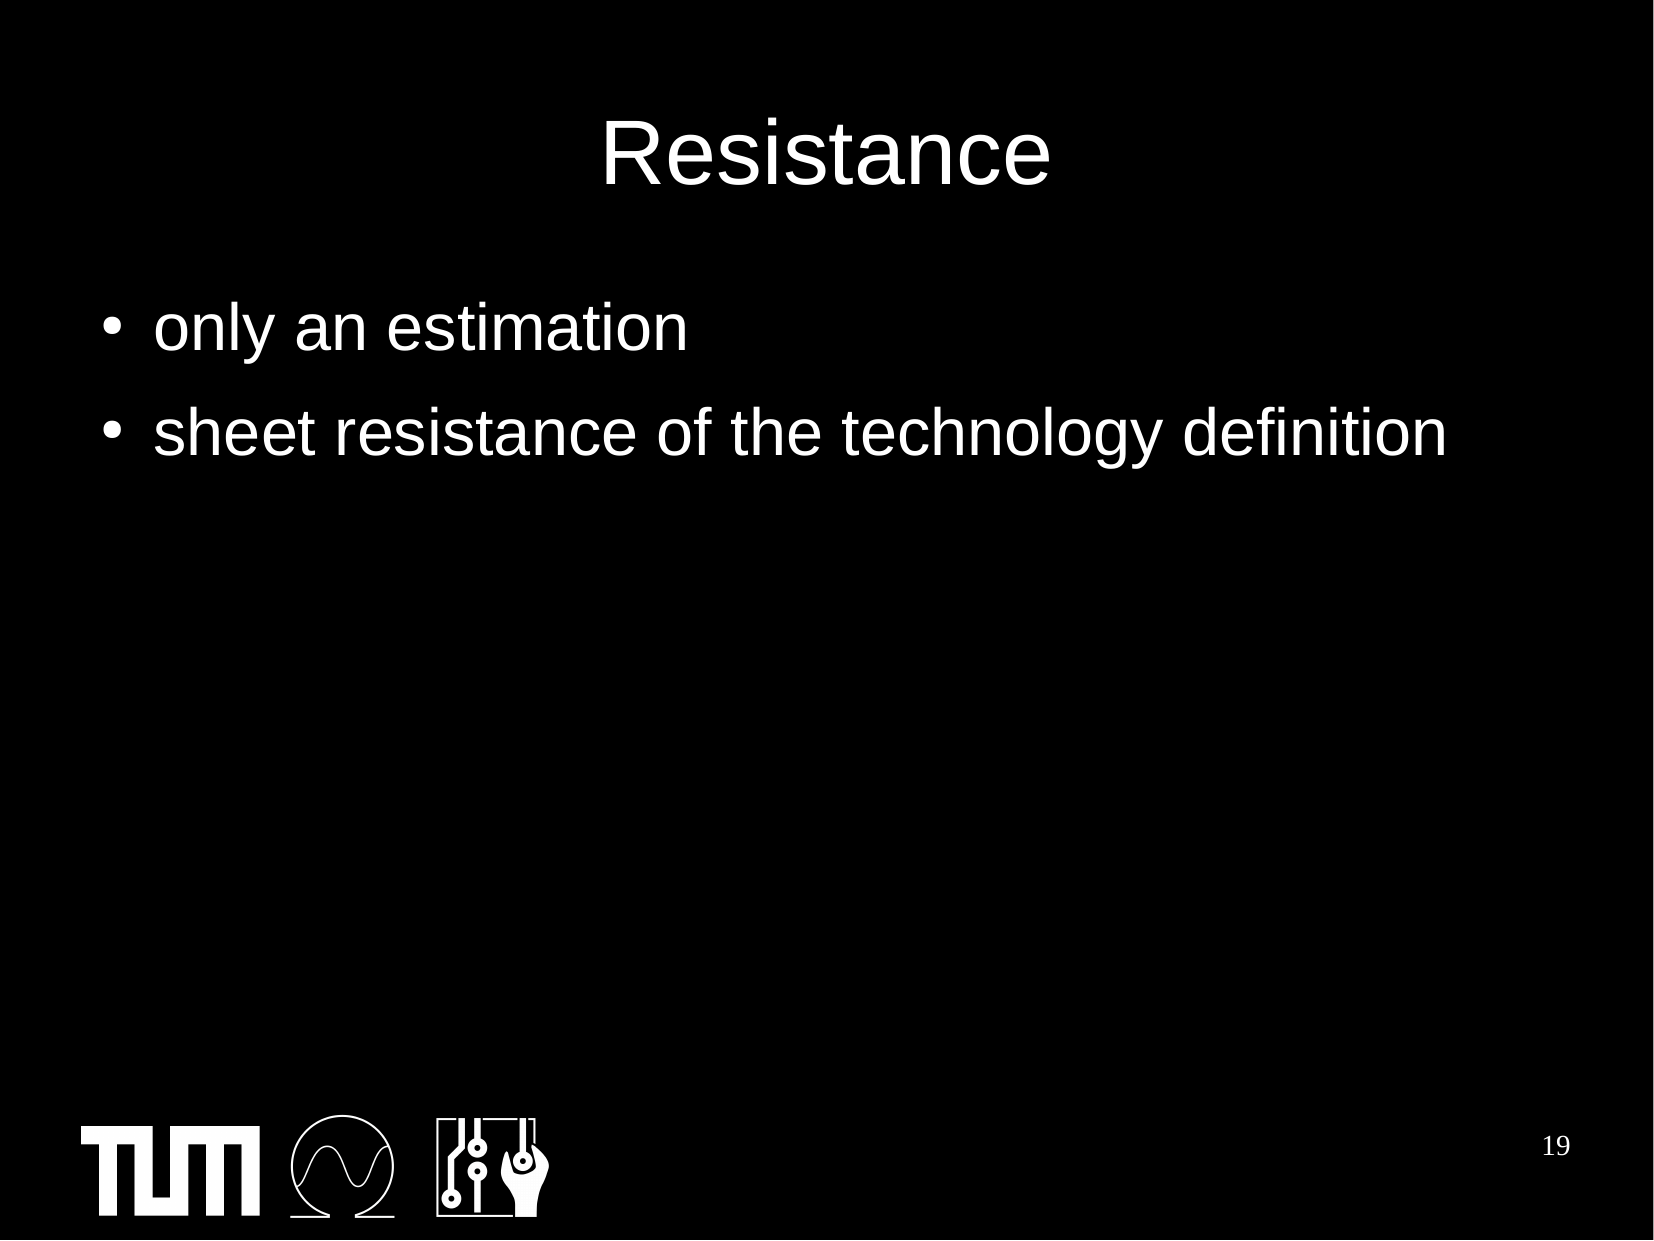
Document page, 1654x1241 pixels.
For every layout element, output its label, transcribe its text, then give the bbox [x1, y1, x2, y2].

title Resistance [82, 49, 1571, 257]
picture [283, 1109, 402, 1227]
picture [63, 1108, 272, 1227]
list only an estimation sheet resistance of the technology definition [82, 290, 1571, 1109]
picture [425, 1109, 554, 1227]
